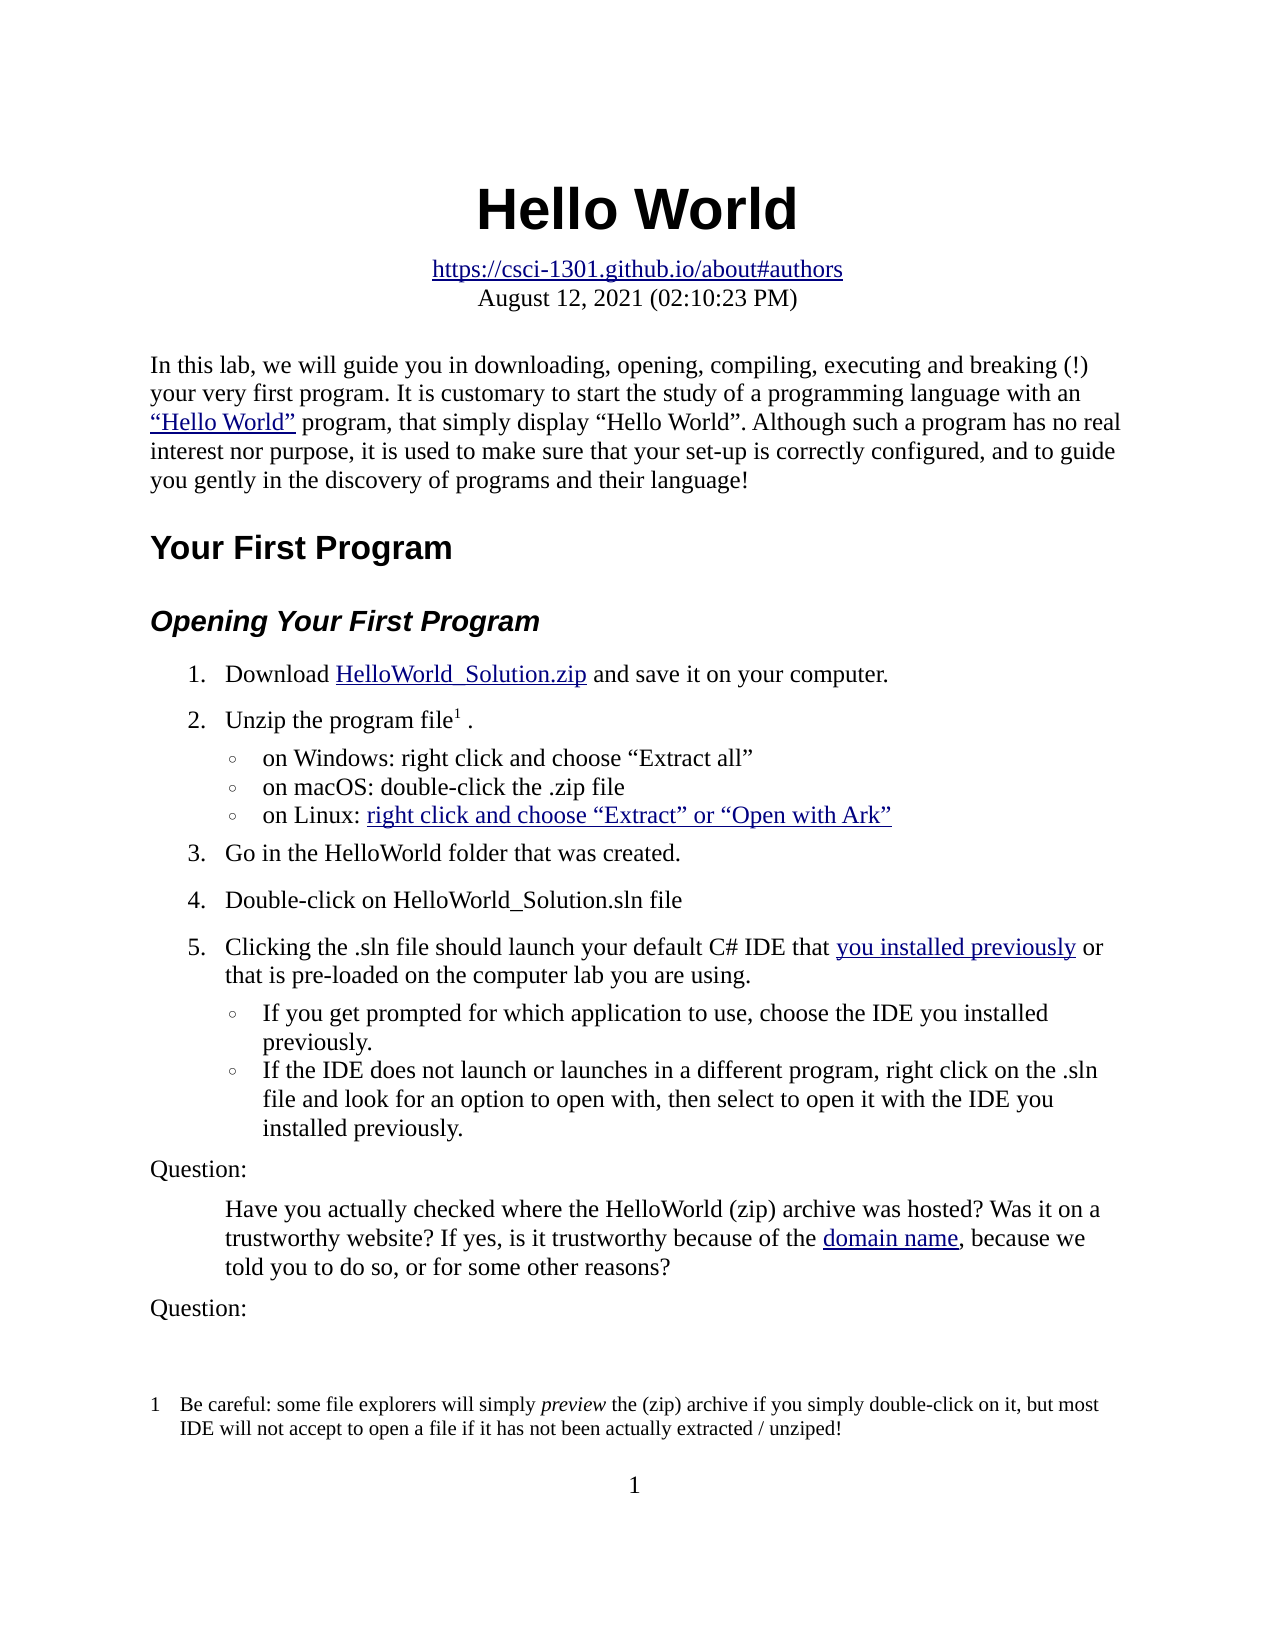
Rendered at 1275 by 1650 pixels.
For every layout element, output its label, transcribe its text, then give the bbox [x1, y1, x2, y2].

list Clicking the .sln file should launch your default C# IDE that you installed previously or that is pre-loaded on the computer lab you are using. [187, 932, 1125, 989]
text In this lab, we will guide you in downloading, opening, compiling, executing and breaking (!) your very first program. It is customary to start the study of a programming language with an “Hello World” program, that simply display “Hello World”. Although such a program has no real interest nor purpose, it is used to make sure that your set-up is correctly configured, and to guide you gently in the discovery of programs and their language! [150, 350, 1125, 493]
title Hello World [150, 175, 1125, 242]
list Be careful: some file explorers will simply preview the (zip) archive if you simply double-click on it, but most IDE will not accept to open a file if it has not been actually extracted / unziped! [150, 1392, 1125, 1440]
text Question: [150, 1293, 1125, 1321]
list Double-click on HelloWorld_Solution.sln file [187, 885, 1125, 914]
list Download HelloWorld_Solution.zip and save it on your computer. [187, 659, 1125, 687]
subtitle Opening Your First Program [150, 604, 1125, 637]
list If the IDE does not launch or launches in a different program, right click on the .sln file and look for an option to open with, then select to open it with the IDE you installed previously. [225, 1056, 1125, 1142]
text August 12, 2021 (02:10:23 PM) [150, 283, 1125, 312]
text Question: [150, 1154, 1125, 1182]
list on macOS: double-click the .zip file [225, 772, 1125, 801]
list on Linux: right click and choose “Extract” or “Open with Ark” [225, 801, 1125, 829]
text Have you actually checked where the HelloWorld (zip) archive was hosted? Was it on a trustworthy website? If yes, is it trustworthy because of the domain name, because we told you to do so, or for some other reasons? [225, 1194, 1125, 1281]
subtitle Your First Program [150, 527, 1125, 566]
list on Windows: right click and choose “Extract all” [225, 743, 1125, 772]
list If you get prompted for which application to use, choose the IDE you installed previously. [225, 998, 1125, 1056]
list Unzip the program file . [187, 705, 1125, 734]
text https://csci-1301.github.io/about#authors [150, 254, 1125, 283]
list Go in the HelloWorld folder that was created. [187, 838, 1125, 867]
